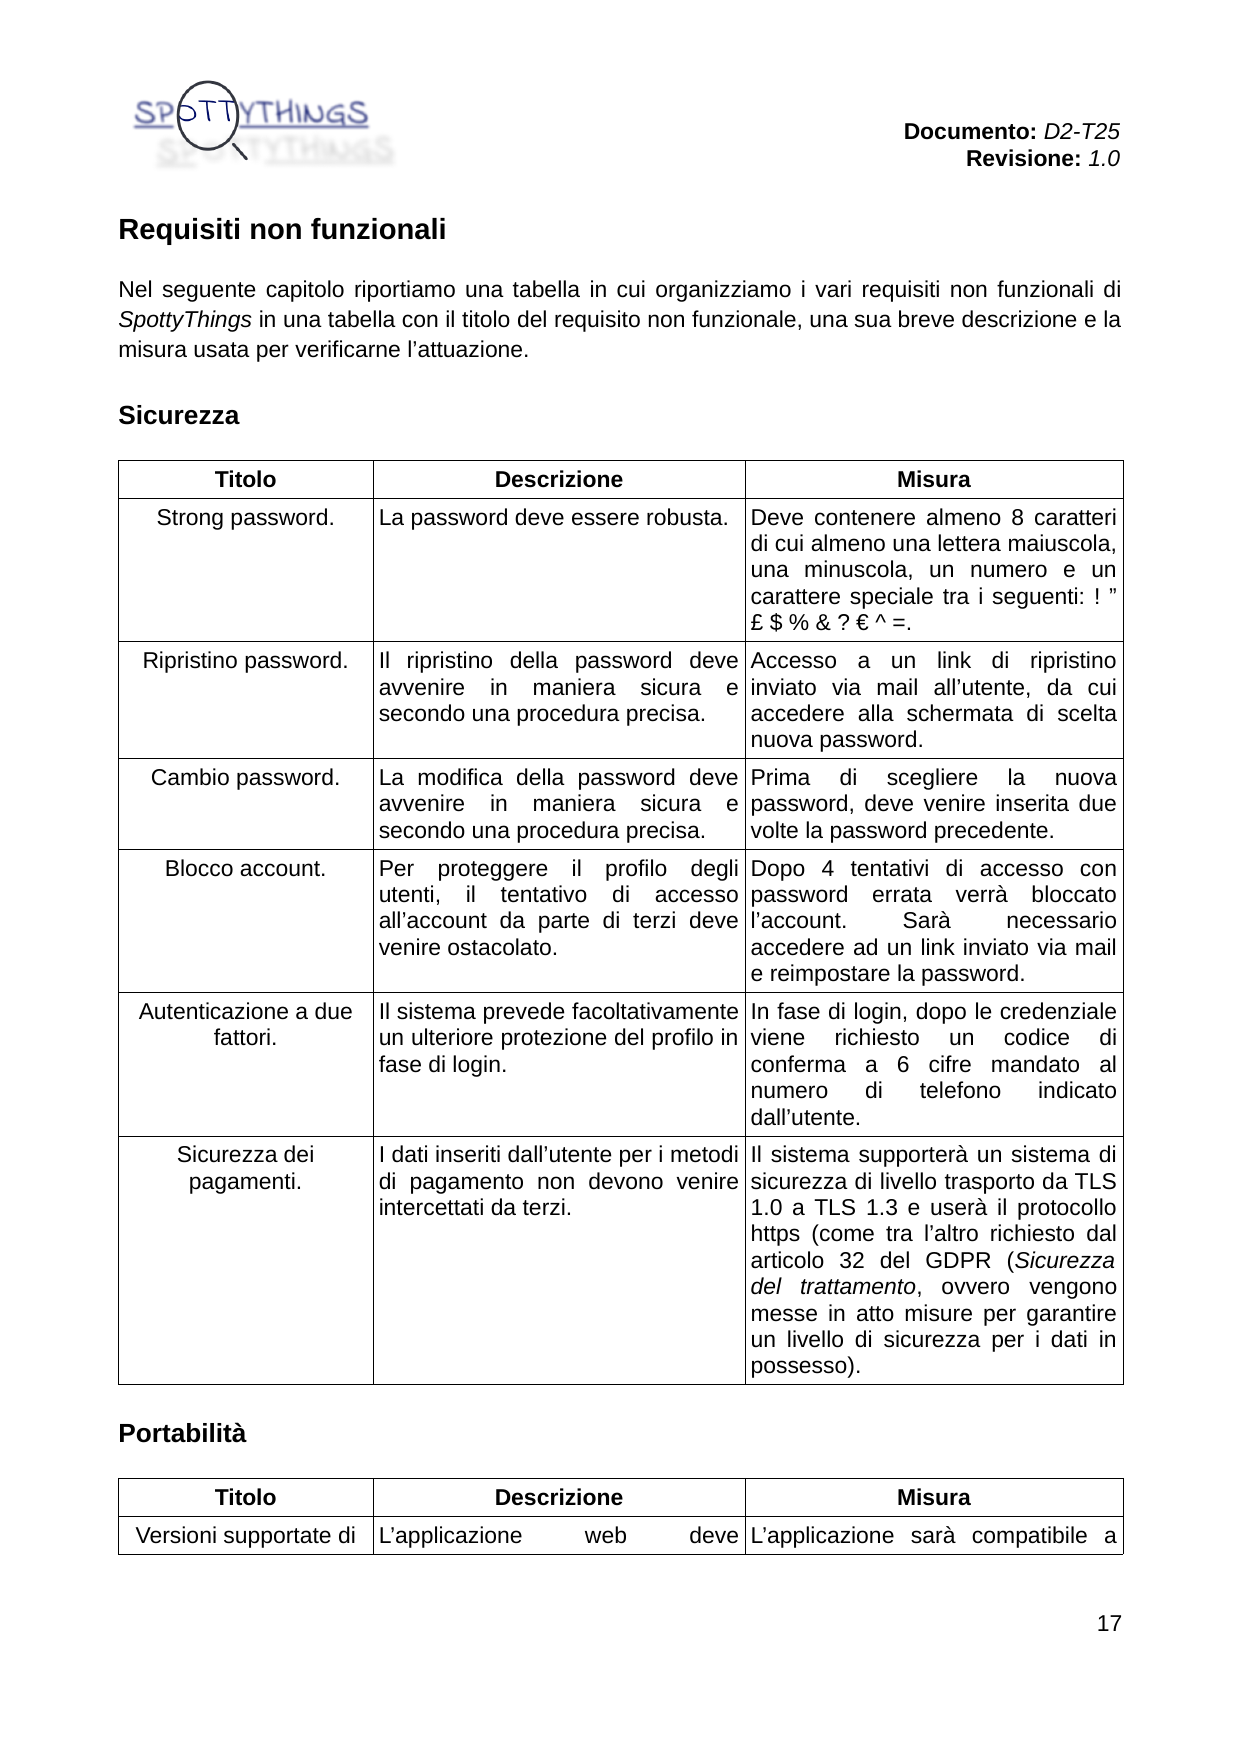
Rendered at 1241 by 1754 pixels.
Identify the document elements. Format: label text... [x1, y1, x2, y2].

subtitle Portabilità [118, 1417, 1122, 1448]
table_header Titolo [119, 1479, 373, 1516]
table_cell Il ripristino della password deve avvenire in maniera sicura e secondo una procedura precisa. [374, 642, 745, 758]
table_cell L’applicazione sarà compatibile a [746, 1517, 1123, 1554]
table_cell In fase di login, dopo le credenziale viene richiesto un codice di conferma a 6 cifre mandato al numero di telefono indicato dall’utente. [746, 993, 1123, 1136]
text Nel seguente capitolo riportiamo una tabella in cui organizziamo i vari requisiti non funzionali di SpottyThings in una tabella con il titolo del requisito non funzionale, una sua breve descrizione e la misura usata per verificarne l’attuazione. [118, 276, 1122, 363]
table_header Descrizione [374, 1479, 745, 1516]
table_cell Versioni supportate di [119, 1517, 373, 1554]
subtitle Requisiti non funzionali [118, 212, 1122, 246]
table_cell Deve contenere almeno 8 caratteri di cui almeno una lettera maiuscola, una minuscola, un numero e un carattere speciale tra i seguenti: ! ” £ $ % & ? € ^ =. [746, 499, 1123, 641]
table_header Misura [746, 461, 1123, 498]
table_cell Per proteggere il profilo degli utenti, il tentativo di accesso all’account da parte di terzi deve venire ostacolato. [374, 850, 745, 992]
table_header Misura [746, 1479, 1123, 1516]
table_cell La password deve essere robusta. [374, 499, 745, 641]
table_cell I dati inseriti dall’utente per i metodi di pagamento non devono venire intercettati da terzi. [374, 1137, 745, 1384]
table_header Titolo [119, 461, 373, 498]
picture [123, 73, 399, 187]
table_cell Il sistema prevede facoltativamente un ulteriore protezione del profilo in fase di login. [374, 993, 745, 1136]
table_cell La modifica della password deve avvenire in maniera sicura e secondo una procedura precisa. [374, 759, 745, 849]
table_cell Accesso a un link di ripristino inviato via mail all’utente, da cui accedere alla schermata di scelta nuova password. [746, 642, 1123, 758]
table_cell Blocco account. [119, 850, 373, 992]
table_cell L’applicazione web deve [374, 1517, 745, 1554]
table_header Descrizione [374, 461, 745, 498]
subtitle Sicurezza [118, 399, 1122, 430]
table_cell Ripristino password. [119, 642, 373, 758]
table_cell Prima di scegliere la nuova password, deve venire inserita due volte la password precedente. [746, 759, 1123, 849]
table_cell Autenticazione a due fattori. [119, 993, 373, 1136]
table_cell Dopo 4 tentativi di accesso con password errata verrà bloccato l’account. Sarà necessario accedere ad un link inviato via mail e reimpostare la password. [746, 850, 1123, 992]
table_cell Sicurezza dei pagamenti. [119, 1137, 373, 1384]
table_cell Strong password. [119, 499, 373, 641]
table_cell Il sistema supporterà un sistema di sicurezza di livello trasporto da TLS 1.0 a TLS 1.3 e userà il protocollo https (come tra l’altro richiesto dal articolo 32 del GDPR (Sicurezza del trattamento, ovvero vengono messe in atto misure per garantire un livello di sicurezza per i dati in possesso). [746, 1137, 1123, 1384]
table_cell Cambio password. [119, 759, 373, 849]
